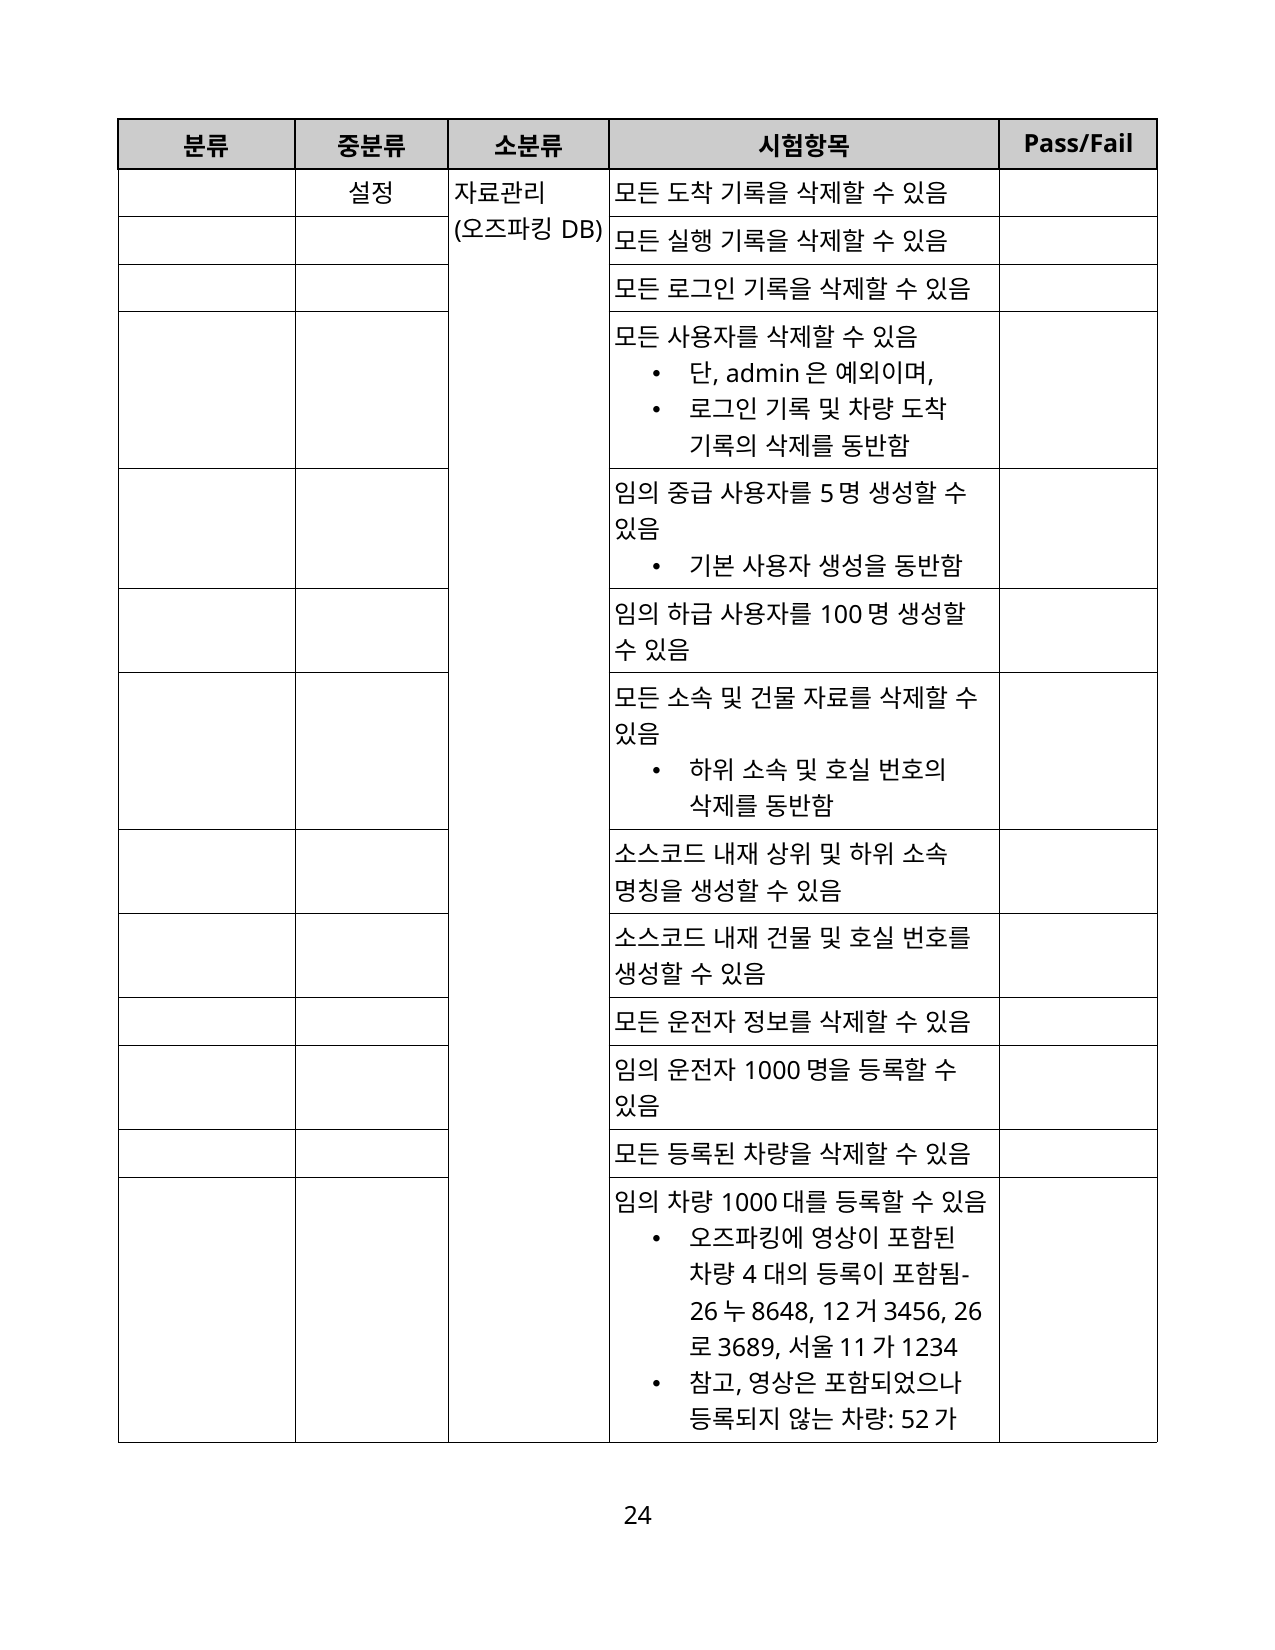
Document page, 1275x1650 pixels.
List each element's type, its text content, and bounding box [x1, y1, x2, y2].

table_cell [119, 914, 295, 997]
table_cell [119, 265, 295, 311]
table_cell [296, 914, 448, 997]
table_header Pass/Fail [1000, 120, 1156, 168]
table_cell [296, 589, 448, 672]
table_cell [1000, 830, 1157, 913]
table_cell 모든 실행 기록을 삭제할 수 있음 [610, 217, 999, 263]
table_cell 자료관리 (오즈파킹 DB) [449, 170, 609, 1442]
table_cell [1000, 914, 1157, 997]
table_cell 모든 소속 및 건물 자료를 삭제할 수 있음 하위 소속 및 호실 번호의 삭제를 동반함 [610, 673, 999, 829]
table_cell 모든 운전자 정보를 삭제할 수 있음 [610, 998, 999, 1045]
table_header 소분류 [449, 120, 608, 168]
table_cell [119, 1130, 295, 1177]
table_cell [296, 217, 448, 263]
table_cell 모든 로그인 기록을 삭제할 수 있음 [610, 265, 999, 311]
table_cell [1000, 589, 1157, 672]
table_cell [296, 1046, 448, 1129]
table_cell [119, 217, 295, 263]
table_cell [296, 1130, 448, 1177]
table_cell [1000, 1178, 1157, 1442]
table_cell [119, 830, 295, 913]
table_cell 임의 차량 1000대를 등록할 수 있음 오즈파킹에 영상이 포함된 차량 4 대의 등록이 포함됨- 26누8648, 12거3456, 26로3689, 서울11가1234 참고, 영상은 포함되었으나 등록되지 않는 차량: 52가 [610, 1178, 999, 1442]
table_cell [119, 469, 295, 588]
table_cell [119, 998, 295, 1045]
table_cell [296, 830, 448, 913]
table_cell [119, 589, 295, 672]
table_cell 모든 사용자를 삭제할 수 있음 단, admin은 예외이며, 로그인 기록 및 차량 도착 기록의 삭제를 동반함 [610, 312, 999, 468]
table_cell [296, 998, 448, 1045]
table_cell [296, 673, 448, 829]
table_cell [119, 170, 295, 216]
table_cell 소스코드 내재 건물 및 호실 번호를 생성할 수 있음 [610, 914, 999, 997]
table_cell 소스코드 내재 상위 및 하위 소속 명칭을 생성할 수 있음 [610, 830, 999, 913]
table_cell [1000, 217, 1157, 263]
table_cell [1000, 1046, 1157, 1129]
table_cell [1000, 1130, 1157, 1177]
table_cell [296, 1178, 448, 1442]
table_cell 설정 [296, 170, 448, 216]
table_cell [119, 312, 295, 468]
table_header 시험항목 [610, 120, 998, 168]
table_cell [296, 469, 448, 588]
table_cell [119, 673, 295, 829]
table_cell [119, 1046, 295, 1129]
table_cell [296, 312, 448, 468]
table_header 분류 [119, 120, 294, 168]
table_cell 모든 도착 기록을 삭제할 수 있음 [610, 170, 999, 216]
table_cell [1000, 469, 1157, 588]
table_cell [1000, 312, 1157, 468]
table_cell [1000, 673, 1157, 829]
table_cell 임의 중급 사용자를 5명 생성할 수 있음 기본 사용자 생성을 동반함 [610, 469, 999, 588]
table_cell [296, 265, 448, 311]
table_header 중분류 [296, 120, 447, 168]
table_cell [1000, 265, 1157, 311]
table_cell [1000, 170, 1157, 216]
table_cell 임의 운전자 1000명을 등록할 수 있음 [610, 1046, 999, 1129]
table_cell 임의 하급 사용자를 100명 생성할 수 있음 [610, 589, 999, 672]
table_cell [1000, 998, 1157, 1045]
table_cell [119, 1178, 295, 1442]
table_cell 모든 등록된 차량을 삭제할 수 있음 [610, 1130, 999, 1177]
